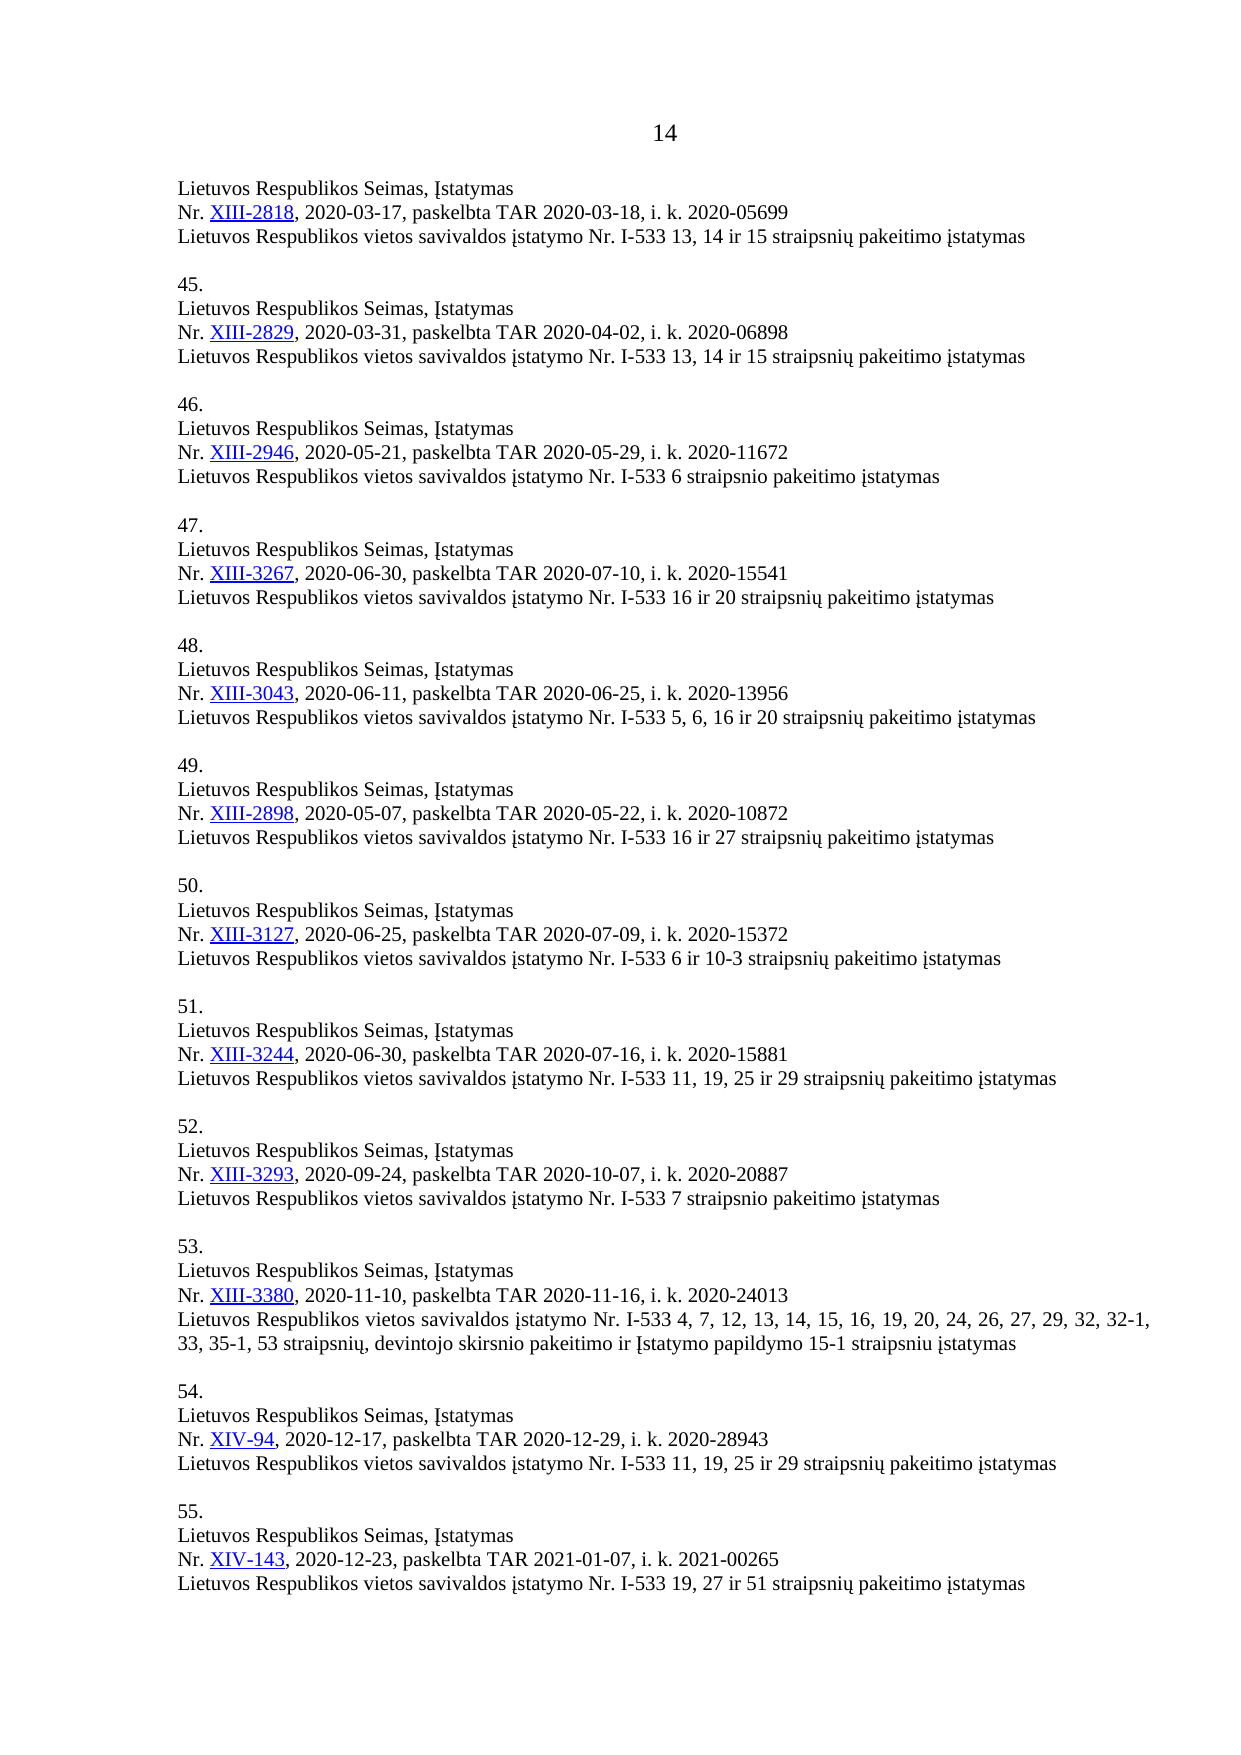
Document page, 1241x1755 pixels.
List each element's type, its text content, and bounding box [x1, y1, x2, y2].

text Nr. XIII-2898, 2020-05-07, paskelbta TAR 2020-05-22, i. k. 2020-10872 [177, 801, 1152, 825]
text Lietuvos Respublikos vietos savivaldos įstatymo Nr. I-533 19, 27 ir 51 straipsnių pakeitimo įstatymas [177, 1571, 1152, 1595]
text Nr. XIII-3267, 2020-06-30, paskelbta TAR 2020-07-10, i. k. 2020-15541 [177, 561, 1152, 585]
text Lietuvos Respublikos Seimas, Įstatymas [177, 777, 1152, 801]
text Lietuvos Respublikos Seimas, Įstatymas [177, 1523, 1152, 1547]
text Lietuvos Respublikos Seimas, Įstatymas [177, 1018, 1152, 1042]
text 46. [177, 392, 1152, 416]
text Nr. XIII-3244, 2020-06-30, paskelbta TAR 2020-07-16, i. k. 2020-15881 [177, 1042, 1152, 1066]
text Lietuvos Respublikos vietos savivaldos įstatymo Nr. I-533 4, 7, 12, 13, 14, 15, 16, 19, 20, 24, 26, 27, 29, 32, 32-1, 33, 35-1, 53 straipsnių, devintojo skirsnio pakeitimo ir Įstatymo papildymo 15-1 straipsniu įstatymas [177, 1307, 1152, 1355]
text Lietuvos Respublikos Seimas, Įstatymas [177, 296, 1152, 320]
text Lietuvos Respublikos Seimas, Įstatymas [177, 416, 1152, 440]
text Lietuvos Respublikos Seimas, Įstatymas [177, 657, 1152, 681]
text 49. [177, 753, 1152, 777]
text Lietuvos Respublikos vietos savivaldos įstatymo Nr. I-533 11, 19, 25 ir 29 straipsnių pakeitimo įstatymas [177, 1451, 1152, 1475]
text Nr. XIII-3293, 2020-09-24, paskelbta TAR 2020-10-07, i. k. 2020-20887 [177, 1162, 1152, 1186]
text Lietuvos Respublikos vietos savivaldos įstatymo Nr. I-533 13, 14 ir 15 straipsnių pakeitimo įstatymas [177, 224, 1152, 248]
text Nr. XIII-3043, 2020-06-11, paskelbta TAR 2020-06-25, i. k. 2020-13956 [177, 681, 1152, 705]
text 55. [177, 1499, 1152, 1523]
text Nr. XIV-143, 2020-12-23, paskelbta TAR 2021-01-07, i. k. 2021-00265 [177, 1547, 1152, 1571]
text Lietuvos Respublikos vietos savivaldos įstatymo Nr. I-533 16 ir 20 straipsnių pakeitimo įstatymas [177, 585, 1152, 609]
text Lietuvos Respublikos vietos savivaldos įstatymo Nr. I-533 7 straipsnio pakeitimo įstatymas [177, 1186, 1152, 1210]
text Lietuvos Respublikos Seimas, Įstatymas [177, 1138, 1152, 1162]
text Lietuvos Respublikos vietos savivaldos įstatymo Nr. I-533 6 straipsnio pakeitimo įstatymas [177, 464, 1152, 488]
text Lietuvos Respublikos vietos savivaldos įstatymo Nr. I-533 16 ir 27 straipsnių pakeitimo įstatymas [177, 825, 1152, 849]
text 50. [177, 873, 1152, 897]
text Lietuvos Respublikos Seimas, Įstatymas [177, 1258, 1152, 1282]
text Nr. XIV-94, 2020-12-17, paskelbta TAR 2020-12-29, i. k. 2020-28943 [177, 1427, 1152, 1451]
text 53. [177, 1234, 1152, 1258]
text Lietuvos Respublikos Seimas, Įstatymas [177, 897, 1152, 922]
text Lietuvos Respublikos Seimas, Įstatymas [177, 1403, 1152, 1427]
text 52. [177, 1114, 1152, 1138]
text Lietuvos Respublikos vietos savivaldos įstatymo Nr. I-533 5, 6, 16 ir 20 straipsnių pakeitimo įstatymas [177, 705, 1152, 729]
text Nr. XIII-2946, 2020-05-21, paskelbta TAR 2020-05-29, i. k. 2020-11672 [177, 440, 1152, 464]
text 51. [177, 994, 1152, 1018]
text Lietuvos Respublikos vietos savivaldos įstatymo Nr. I-533 13, 14 ir 15 straipsnių pakeitimo įstatymas [177, 344, 1152, 368]
text Lietuvos Respublikos vietos savivaldos įstatymo Nr. I-533 11, 19, 25 ir 29 straipsnių pakeitimo įstatymas [177, 1066, 1152, 1090]
text Lietuvos Respublikos vietos savivaldos įstatymo Nr. I-533 6 ir 10-3 straipsnių pakeitimo įstatymas [177, 946, 1152, 970]
text 47. [177, 512, 1152, 537]
text Lietuvos Respublikos Seimas, Įstatymas [177, 537, 1152, 561]
text Lietuvos Respublikos Seimas, Įstatymas [177, 176, 1152, 200]
text 45. [177, 272, 1152, 296]
text 54. [177, 1379, 1152, 1403]
text Nr. XIII-2818, 2020-03-17, paskelbta TAR 2020-03-18, i. k. 2020-05699 [177, 200, 1152, 224]
text Nr. XIII-2829, 2020-03-31, paskelbta TAR 2020-04-02, i. k. 2020-06898 [177, 320, 1152, 344]
text Nr. XIII-3380, 2020-11-10, paskelbta TAR 2020-11-16, i. k. 2020-24013 [177, 1282, 1152, 1307]
text Nr. XIII-3127, 2020-06-25, paskelbta TAR 2020-07-09, i. k. 2020-15372 [177, 922, 1152, 946]
text 48. [177, 633, 1152, 657]
